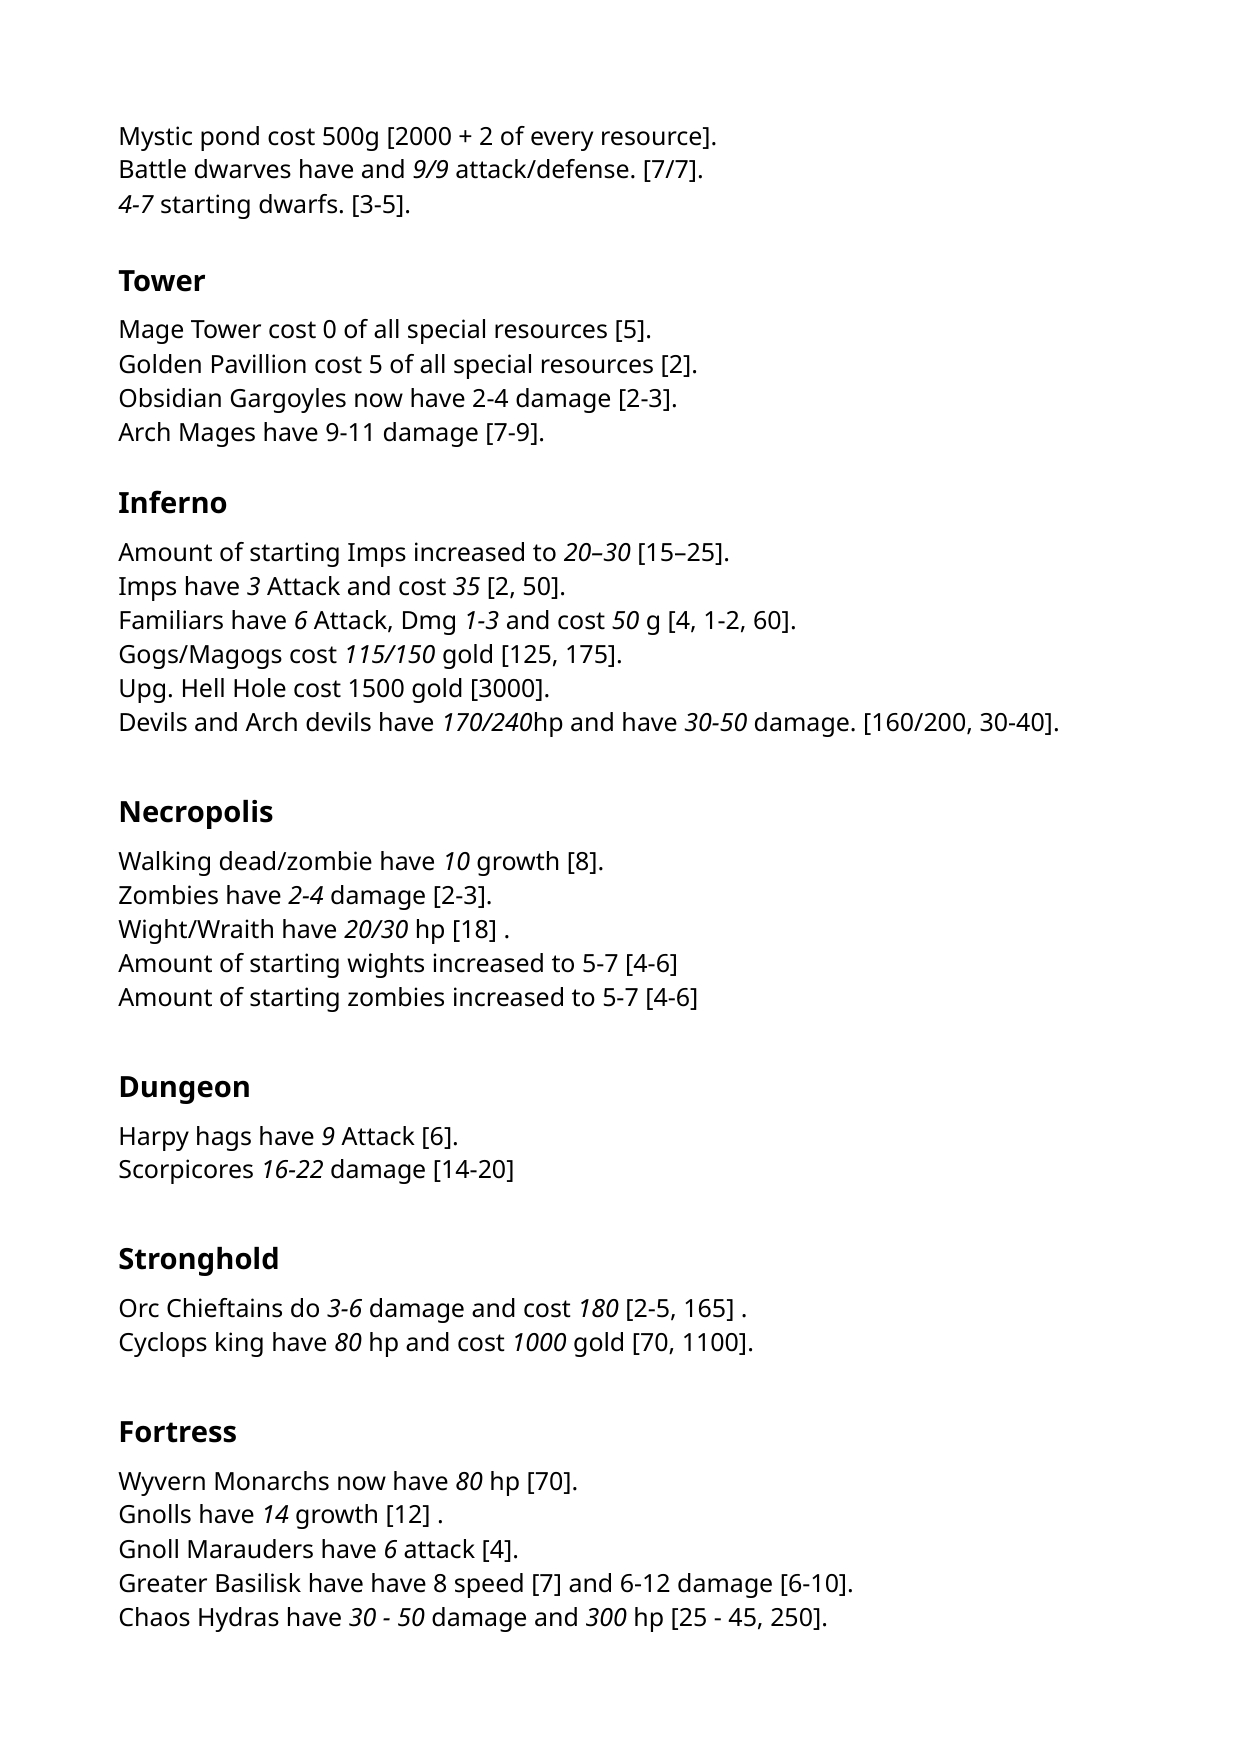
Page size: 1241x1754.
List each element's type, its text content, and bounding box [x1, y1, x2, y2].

text Tower [118, 260, 1122, 300]
text Fortress [118, 1411, 1122, 1451]
text Golden Pavillion cost 5 of all special resources [2]. [118, 346, 1122, 380]
text Greater Basilisk have have 8 speed [7] and 6-12 damage [6-10]. [118, 1565, 1122, 1599]
text Battle dwarves have and 9/9 attack/defense. [7/7]. [118, 152, 1122, 186]
text Mystic pond cost 500g [2000 + 2 of every resource]. [118, 118, 1122, 152]
text Mage Tower cost 0 of all special resources [5]. [118, 312, 1122, 346]
text Scorpicores 16-22 damage [14-20] [118, 1152, 1122, 1186]
text Amount of starting zombies increased to 5-7 [4-6] [118, 980, 1122, 1014]
text Wight/Wraith have 20/30 hp [18] . [118, 912, 1122, 946]
text Stronghold [118, 1238, 1122, 1278]
text Zombies have 2-4 damage [2-3]. [118, 877, 1122, 912]
text Upg. Hell Hole cost 1500 gold [3000]. [118, 671, 1122, 705]
text Devils and Arch devils have 170/240hp and have 30-50 damage. [160/200, 30-40]. [118, 705, 1122, 739]
text Necropolis [118, 791, 1122, 831]
text Obsidian Gargoyles now have 2-4 damage [2-3]. [118, 380, 1122, 414]
text Familiars have 6 Attack, Dmg 1-3 and cost 50 g [4, 1-2, 60]. [118, 603, 1122, 637]
text Gnoll Marauders have 6 attack [4]. [118, 1531, 1122, 1565]
text Harpy hags have 9 Attack [6]. [118, 1118, 1122, 1152]
text Gogs/Magogs cost 115/150 gold [125, 175]. [118, 637, 1122, 671]
text Gnolls have 14 growth [12] . [118, 1497, 1122, 1531]
text Walking dead/zombie have 10 growth [8]. [118, 843, 1122, 877]
text Inferno [118, 482, 1122, 522]
text Amount of starting wights increased to 5-7 [4-6] [118, 946, 1122, 980]
text Amount of starting Imps increased to 20–30 [15–25]. [118, 535, 1122, 569]
text Orc Chieftains do 3-6 damage and cost 180 [2-5, 165] . [118, 1291, 1122, 1325]
text Imps have 3 Attack and cost 35 [2, 50]. [118, 569, 1122, 603]
text Wyvern Monarchs now have 80 hp [70]. [118, 1463, 1122, 1497]
text 4-7 starting dwarfs. [3-5]. [118, 186, 1122, 220]
text Cyclops king have 80 hp and cost 1000 gold [70, 1100]. [118, 1325, 1122, 1359]
text Arch Mages have 9-11 damage [7-9]. [118, 414, 1122, 448]
text Dungeon [118, 1066, 1122, 1106]
text Chaos Hydras have 30 - 50 damage and 300 hp [25 - 45, 250]. [118, 1599, 1122, 1633]
